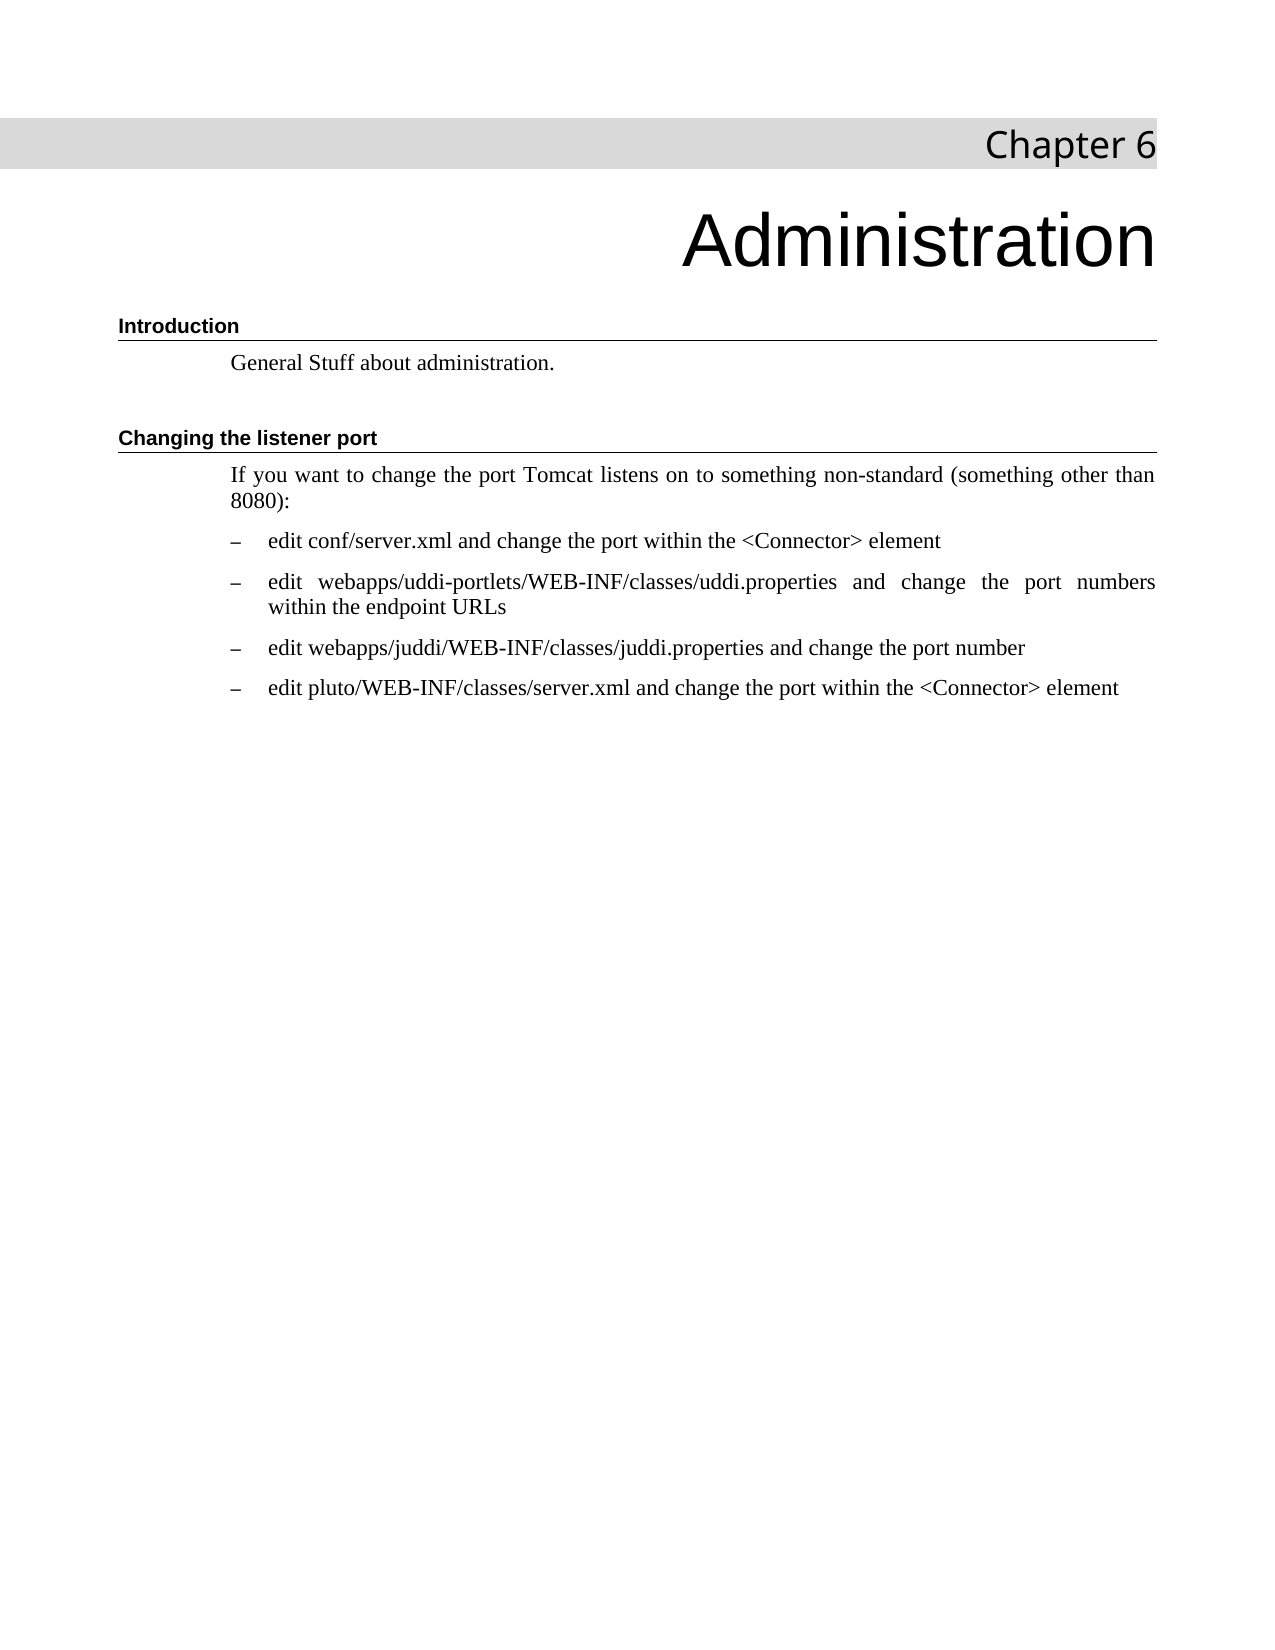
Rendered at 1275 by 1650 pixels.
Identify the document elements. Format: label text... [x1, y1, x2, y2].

subtitle Introduction [118, 314, 1157, 340]
text If you want to change the port Tomcat listens on to something non-standard (something other than 8080): [230, 462, 1157, 513]
text General Stuff about administration. [230, 350, 1157, 376]
list edit pluto/WEB-INF/classes/server.xml and change the port within the <Connector> element [230, 675, 1157, 700]
list edit webapps/juddi/WEB-INF/classes/juddi.properties and change the port number [230, 634, 1157, 660]
list edit webapps/uddi-portlets/WEB-INF/classes/uddi.properties and change the port numbers within the endpoint URLs [230, 569, 1157, 619]
subtitle Changing the listener port [118, 427, 1157, 452]
list edit conf/server.xml and change the port within the <Connector> element [230, 528, 1157, 554]
title Administration [233, 198, 1157, 282]
